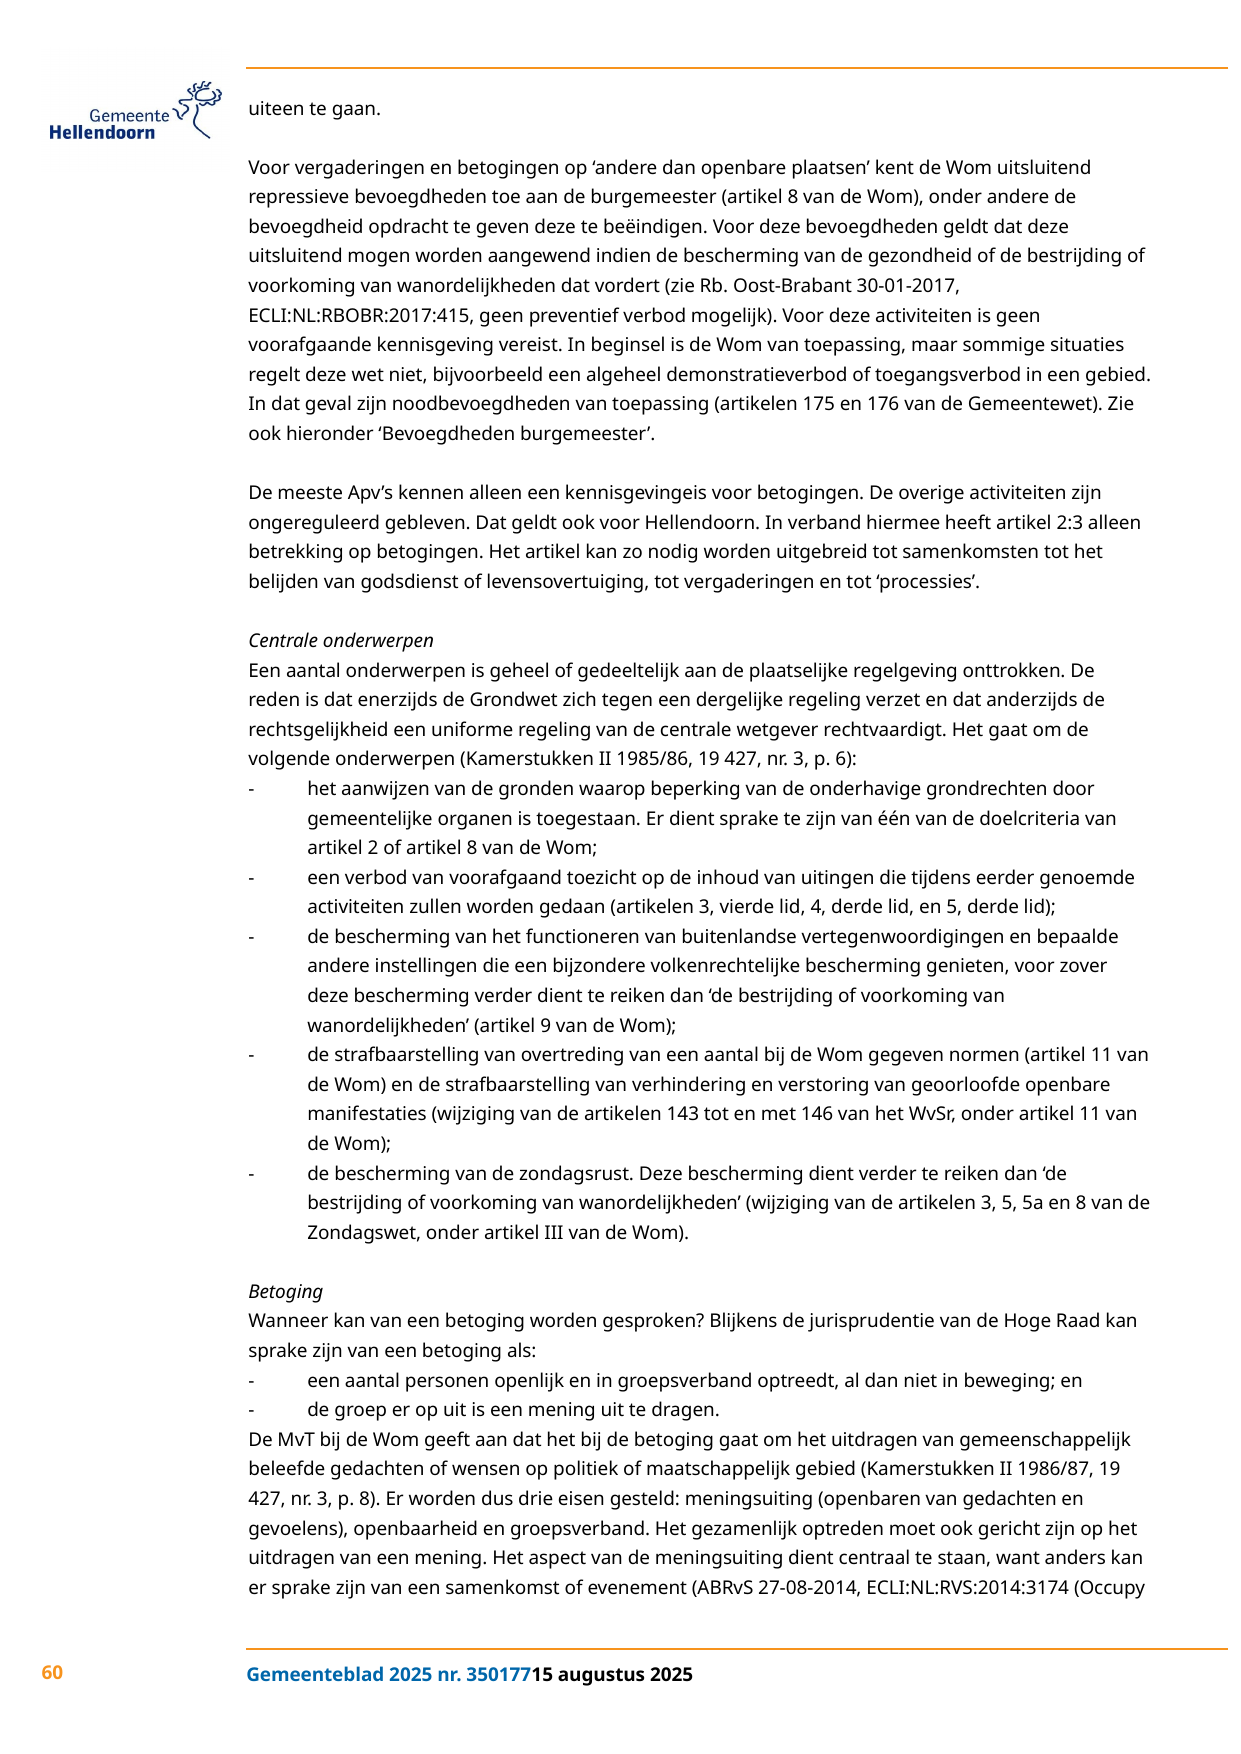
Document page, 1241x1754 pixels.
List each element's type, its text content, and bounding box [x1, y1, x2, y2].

list een aantal personen openlijk en in groepsverband optreedt, al dan niet in beweging; en [248, 1367, 1152, 1393]
text De meeste Apv’s kennen alleen een kennisgevingeis voor betogingen. De overige activiteiten zijn ongereguleerd gebleven. Dat geldt ook voor Hellendoorn. In verband hiermee heeft artikel 2:3 alleen betrekking op betogingen. Het artikel kan zo nodig worden uitgebreid tot samenkomsten tot het belijden van godsdienst of levensovertuiging, tot vergaderingen en tot ‘processies’. [248, 479, 1152, 594]
text De MvT bij de Wom geeft aan dat het bij de betoging gaat om het uitdragen van gemeenschappelijk beleefde gedachten of wensen op politiek of maatschappelijk gebied (Kamerstukken II 1986/87, 19 427, nr. 3, p. 8). Er worden dus drie eisen gesteld: meningsuiting (openbaren van gedachten en gevoelens), openbaarheid en groepsverband. Het gezamenlijk optreden moet ook gericht zijn op het uitdragen van een mening. Het aspect van de meningsuiting dient centraal te staan, want anders kan er sprake zijn van een samenkomst of evenement (ABRvS 27-08-2014, ECLI:NL:RVS:2014:3174 (Occupy [248, 1426, 1152, 1600]
text Betoging [248, 1278, 1152, 1304]
list de bescherming van het functioneren van buitenlandse vertegenwoordigingen en bepaalde andere instellingen die een bijzondere volkenrechtelijke bescherming genieten, voor zover deze bescherming verder dient te reiken dan ‘de bestrijding of voorkoming van wanordelijkheden’ (artikel 9 van de Wom); [248, 923, 1152, 1038]
text Voor vergaderingen en betogingen op ‘andere dan openbare plaatsen’ kent de Wom uitsluitend repressieve bevoegdheden toe aan de burgemeester (artikel 8 van de Wom), onder andere de bevoegdheid opdracht te geven deze te beëindigen. Voor deze bevoegdheden geldt dat deze uitsluitend mogen worden aangewend indien de bescherming van de gezondheid of de bestrijding of voorkoming van wanordelijkheden dat vordert (zie Rb. Oost-Brabant 30-01-2017, ECLI:NL:RBOBR:2017:415, geen preventief verbod mogelijk). Voor deze activiteiten is geen voorafgaande kennisgeving vereist. In beginsel is de Wom van toepassing, maar sommige situaties regelt deze wet niet, bijvoorbeeld een algeheel demonstratieverbod of toegangsverbod in een gebied. In dat geval zijn noodbevoegdheden van toepassing (artikelen 175 en 176 van de Gemeentewet). Zie ook hieronder ‘Bevoegdheden burgemeester’. [248, 154, 1152, 446]
list een verbod van voorafgaand toezicht op de inhoud van uitingen die tijdens eerder genoemde activiteiten zullen worden gedaan (artikelen 3, vierde lid, 4, derde lid, en 5, derde lid); [248, 864, 1152, 919]
list de bescherming van de zondagsrust. Deze bescherming dient verder te reiken dan ‘de bestrijding of voorkoming van wanordelijkheden’ (wijziging van de artikelen 3, 5, 5a en 8 van de Zondagswet, onder artikel III van de Wom). [248, 1160, 1152, 1245]
text uiteen te gaan. [248, 95, 1152, 121]
list het aanwijzen van de gronden waarop beperking van de onderhavige grondrechten door gemeentelijke organen is toegestaan. Er dient sprake te zijn van één van de doelcriteria van artikel 2 of artikel 8 van de Wom; [248, 775, 1152, 860]
list de groep er op uit is een mening uit te dragen. [248, 1396, 1152, 1422]
text Een aantal onderwerpen is geheel of gedeeltelijk aan de plaatselijke regelgeving onttrokken. De reden is dat enerzijds de Grondwet zich tegen een dergelijke regeling verzet en dat anderzijds de rechtsgelijkheid een uniforme regeling van de centrale wetgever rechtvaardigt. Het gaat om de volgende onderwerpen (Kamerstukken II 1985/86, 19 427, nr. 3, p. 6): [248, 657, 1152, 771]
picture [41, 47, 231, 172]
text Wanneer kan van een betoging worden gesproken? Blijkens de jurisprudentie van de Hoge Raad kan sprake zijn van een betoging als: [248, 1308, 1152, 1363]
text Centrale onderwerpen [248, 627, 1152, 653]
list de strafbaarstelling van overtreding van een aantal bij de Wom gegeven normen (artikel 11 van de Wom) en de strafbaarstelling van verhindering en verstoring van geoorloofde openbare manifestaties (wijziging van de artikelen 143 tot en met 146 van het WvSr, onder artikel 11 van de Wom); [248, 1041, 1152, 1156]
